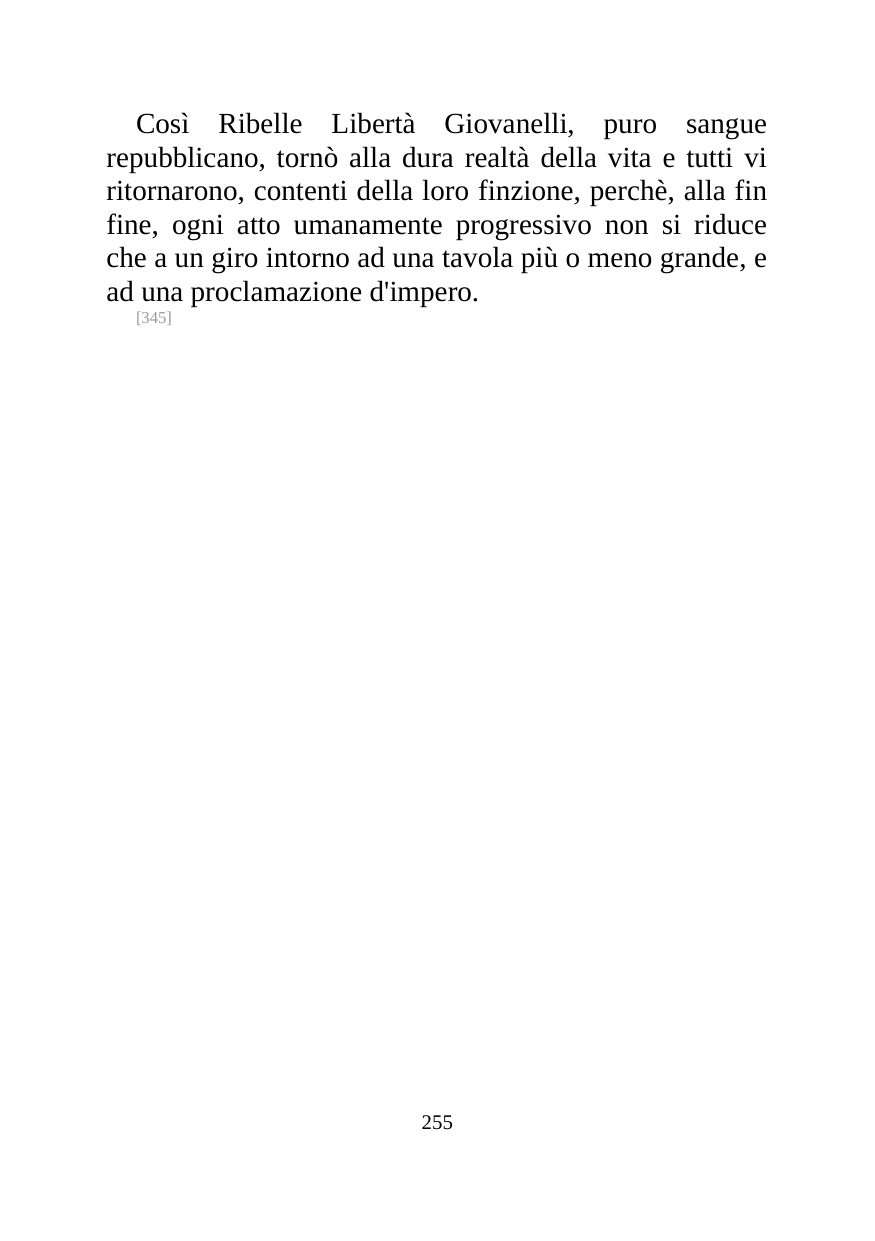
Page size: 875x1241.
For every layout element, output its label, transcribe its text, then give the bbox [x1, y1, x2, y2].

text Così Ribelle Libertà Giovanelli, puro sangue repubblicano, tornò alla dura realtà della vita e tutti vi ritornarono, contenti della loro finzione, perchè, alla fin fine, ogni atto umanamente progressivo non si riduce che a un giro intorno ad una tavola più o meno grande, e ad una proclamazione d'impero. [106, 106, 768, 307]
text [345] [106, 307, 768, 327]
